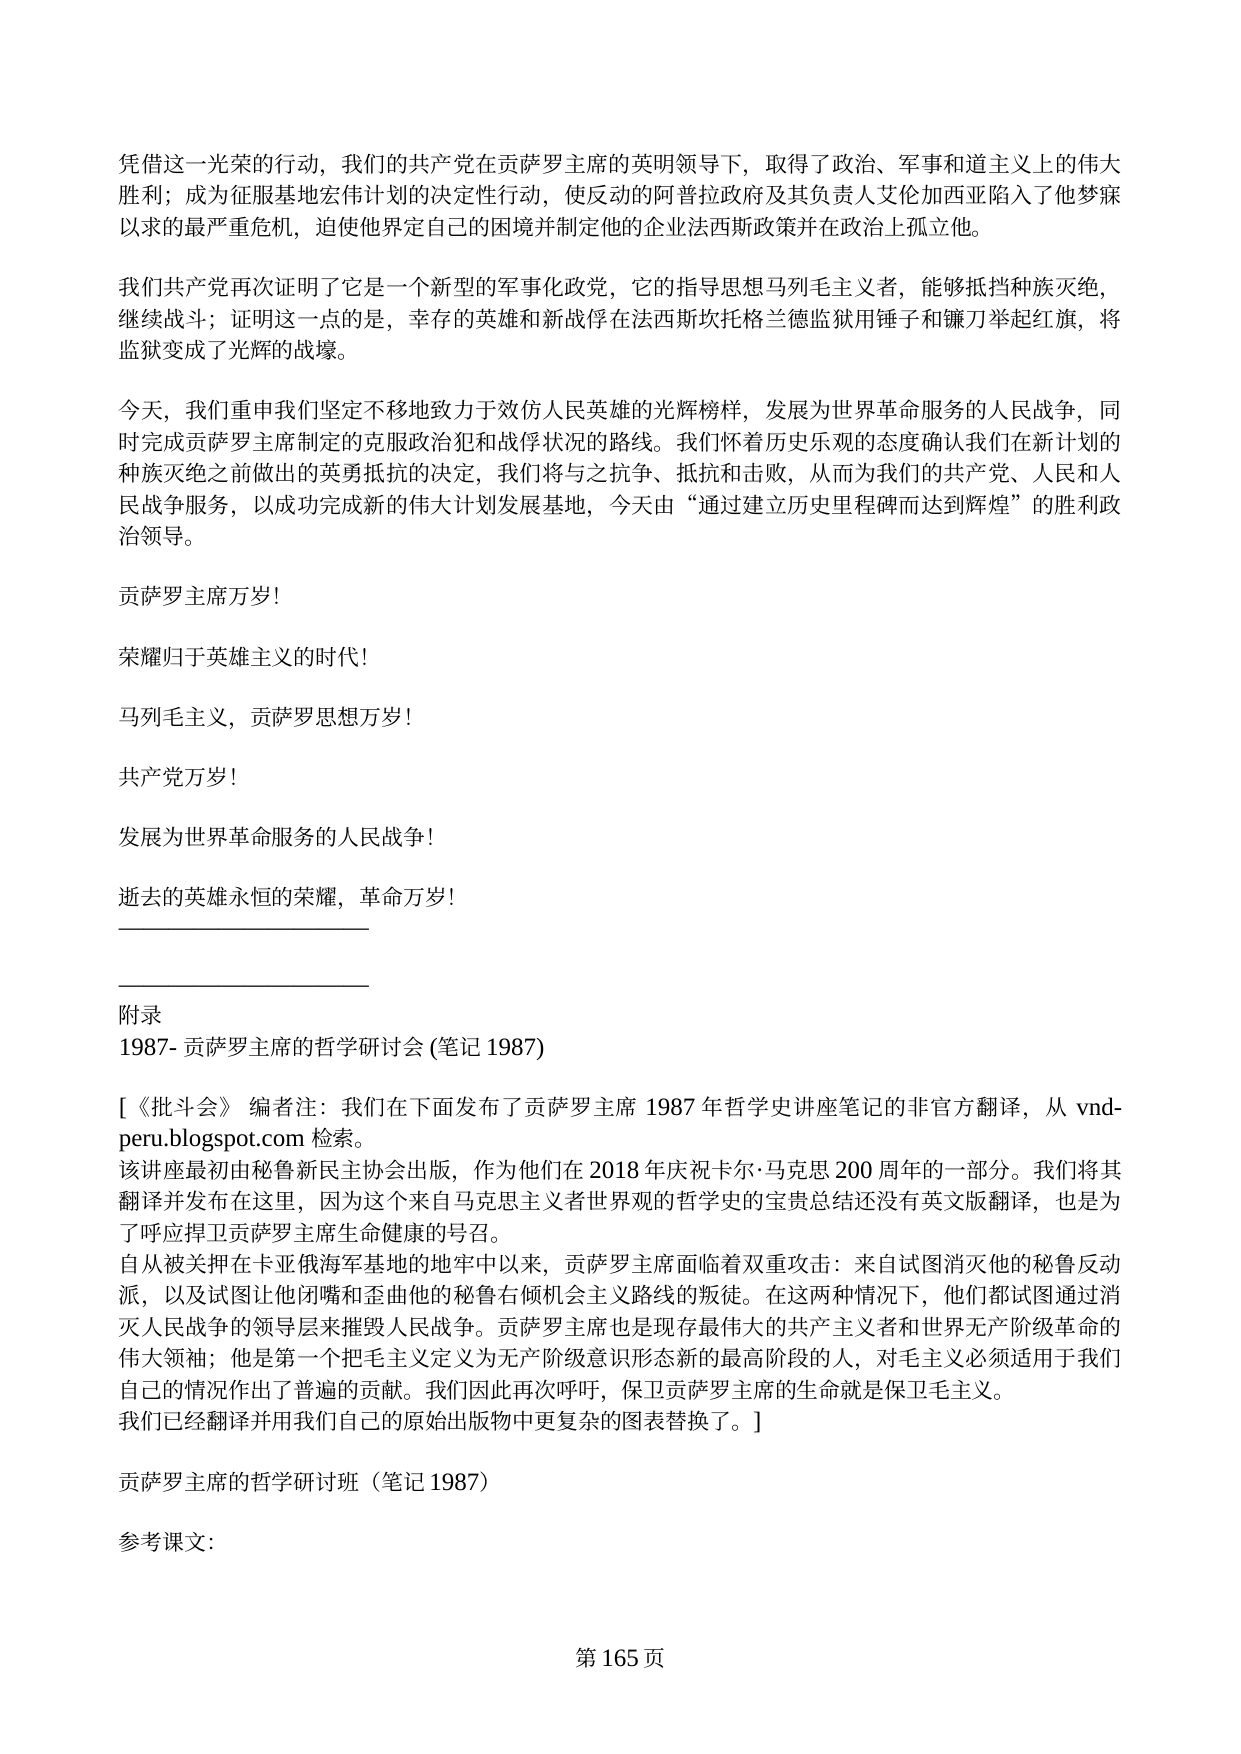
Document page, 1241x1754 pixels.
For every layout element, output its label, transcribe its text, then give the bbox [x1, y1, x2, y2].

text —————————— [118, 912, 1122, 941]
text 马列毛主义，贡萨罗思想万岁！ [118, 700, 1122, 731]
text —————————— [118, 969, 1122, 998]
text 附录 [118, 998, 1122, 1030]
text 1987- 贡萨罗主席的哲学研讨会 (笔记1987) [118, 1030, 1122, 1061]
text 发展为世界革命服务的人民战争！ [118, 820, 1122, 852]
text 凭借这一光荣的行动，我们的共产党在贡萨罗主席的英明领导下，取得了政治、军事和道主义上的伟大胜利；成为征服基地宏伟计划的决定性行动，使反动的阿普拉政府及其负责人艾伦加西亚陷入了他梦寐以求的最严重危机，迫使他界定自己的困境并制定他的企业法西斯政策并在政治上孤立他。 [118, 147, 1122, 242]
text 参考课文： [118, 1525, 1122, 1556]
text 我们已经翻译并用我们自己的原始出版物中更复杂的图表替换了。] [118, 1404, 1122, 1436]
text 自从被关押在卡亚俄海军基地的地牢中以来，贡萨罗主席面临着双重攻击：来自试图消灭他的秘鲁反动派，以及试图让他闭嘴和歪曲他的秘鲁右倾机会主义路线的叛徒。在这两种情况下，他们都试图通过消灭人民战争的领导层来摧毁人民战争。贡萨罗主席也是现存最伟大的共产主义者和世界无产阶级革命的伟大领袖；他是第一个把毛主义定义为无产阶级意识形态新的最高阶段的人，对毛主义必须适用于我们自己的情况作出了普遍的贡献。我们因此再次呼吁，保卫贡萨罗主席的生命就是保卫毛主义。 [118, 1247, 1122, 1404]
text 我们共产党再次证明了它是一个新型的军事化政党，它的指导思想马列毛主义者，能够抵挡种族灭绝，继续战斗；证明这一点的是，幸存的英雄和新战俘在法西斯坎托格兰德监狱用锤子和镰刀举起红旗，将监狱变成了光辉的战壕。 [118, 270, 1122, 365]
text 共产党万岁！ [118, 760, 1122, 792]
text 该讲座最初由秘鲁新民主协会出版，作为他们在2018年庆祝卡尔·马克思200周年的一部分。我们将其翻译并发布在这里，因为这个来自马克思主义者世界观的哲学史的宝贵总结还没有英文版翻译，也是为了呼应捍卫贡萨罗主席生命健康的号召。 [118, 1153, 1122, 1247]
text 贡萨罗主席万岁！ [118, 579, 1122, 611]
text 逝去的英雄永恒的荣耀，革命万岁！ [118, 881, 1122, 912]
text 荣耀归于英雄主义的时代！ [118, 640, 1122, 671]
text [《批斗会》 编者注：我们在下面发布了贡萨罗主席1987年哲学史讲座笔记的非官方翻译，从 vnd-peru.blogspot.com 检索。 [118, 1090, 1122, 1153]
text 贡萨罗主席的哲学研讨班（笔记1987） [118, 1465, 1122, 1496]
text 今天，我们重申我们坚定不移地致力于效仿人民英雄的光辉榜样，发展为世界革命服务的人民战争，同时完成贡萨罗主席制定的克服政治犯和战俘状况的路线。我们怀着历史乐观的态度确认我们在新计划的种族灭绝之前做出的英勇抵抗的决定，我们将与之抗争、抵抗和击败，从而为我们的共产党、人民和人民战争服务，以成功完成新的伟大计划发展基地，今天由“通过建立历史里程碑而达到辉煌”的胜利政治领导。 [118, 393, 1122, 551]
